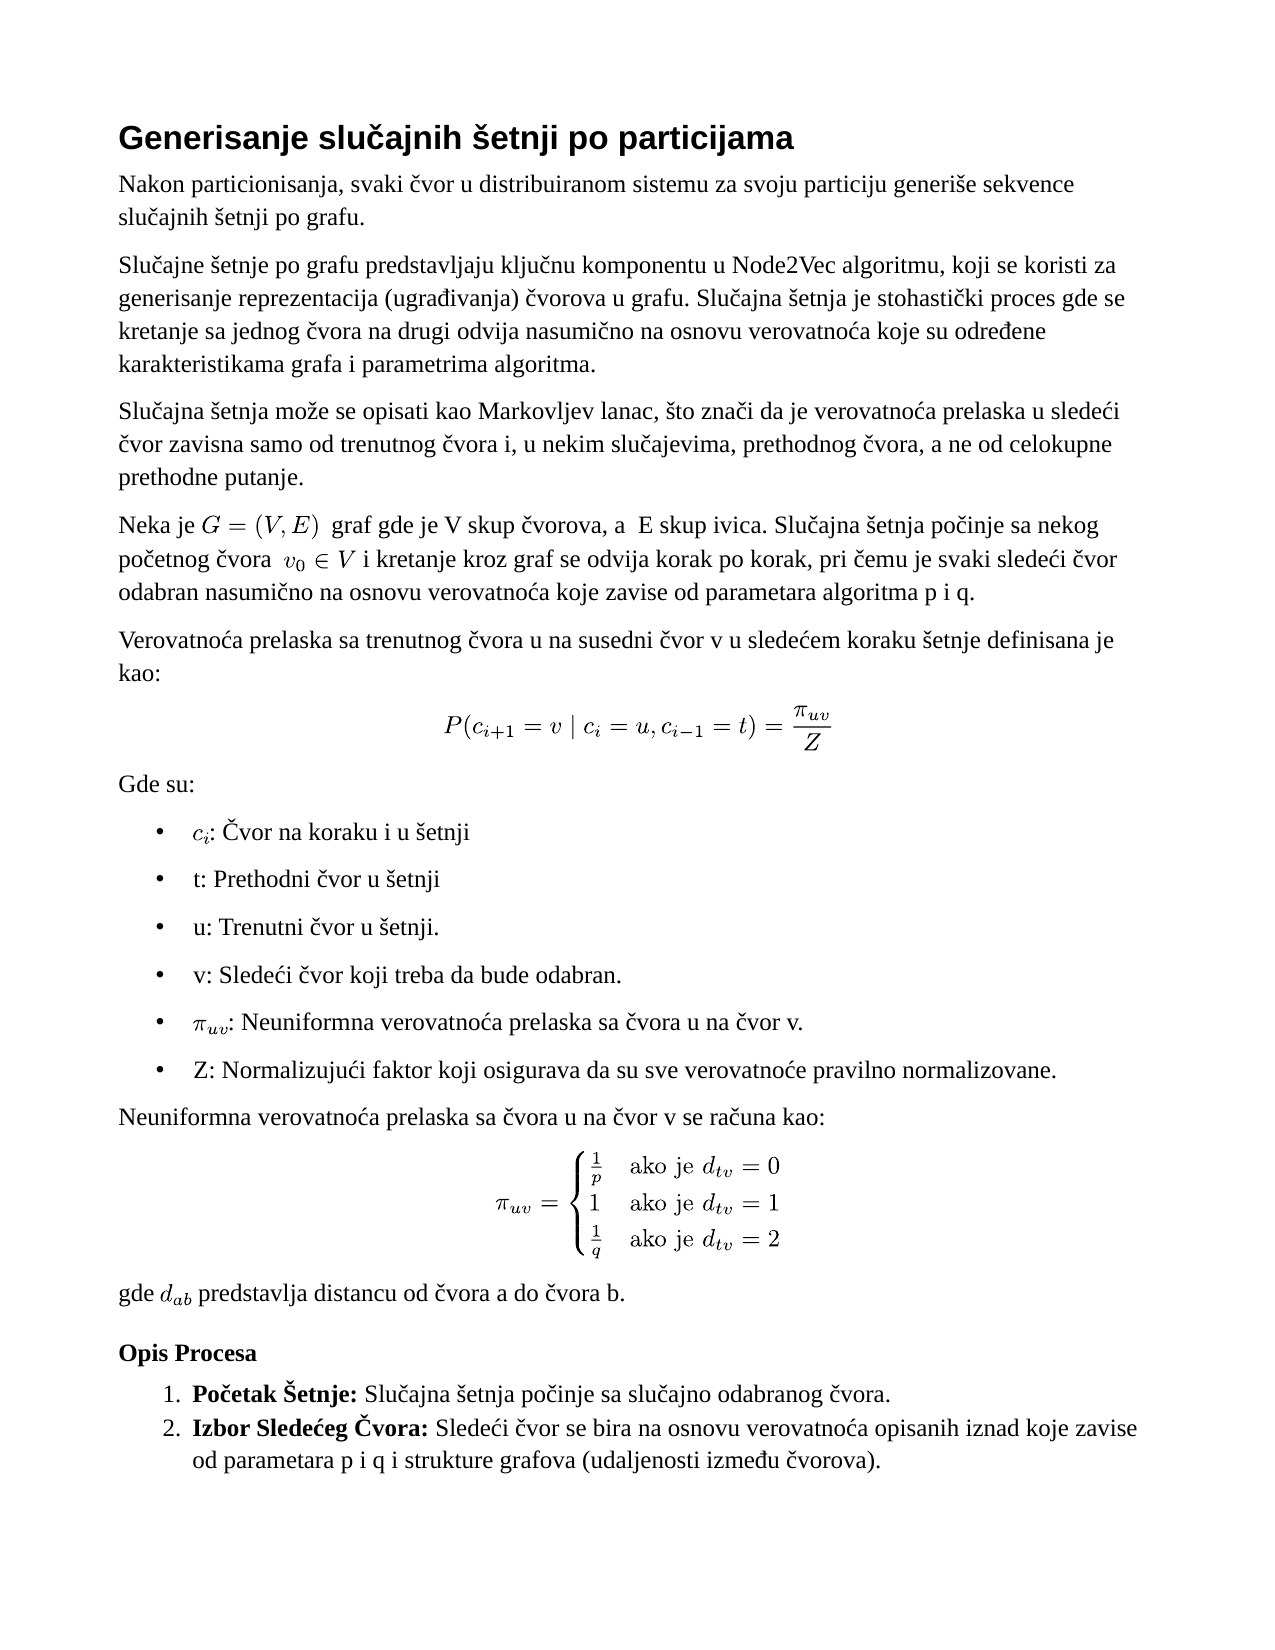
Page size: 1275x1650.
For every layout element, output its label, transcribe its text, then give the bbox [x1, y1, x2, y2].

list : Čvor na koraku i u šetnji [156, 817, 1157, 846]
list Z: Normalizujući faktor koji osigurava da su sve verovatnoće pravilno normalizovane. [156, 1055, 1157, 1084]
text Gde su: [118, 769, 1157, 798]
text Nakon particionisanja, svaki čvor u distribuiranom sistemu za svoju particiju generiše sekvence slučajnih šetnji po grafu. [118, 169, 1157, 231]
list u: Trenutni čvor u šetnji. [156, 912, 1157, 941]
text Neka je graf gde je V skup čvorova, a E skup ivica. Slučajna šetnja počinje sa nekog početnog čvora i kretanje kroz graf se odvija korak po korak, pri čemu je svaki sledeći čvor odabran nasumično na osnovu verovatnoća koje zavise od parametara algoritma p i q. [118, 510, 1157, 606]
list v: Sledeći čvor koji treba da bude odabran. [156, 960, 1157, 988]
text Neuniformna verovatnoća prelaska sa čvora u na čvor v se računa kao: [118, 1102, 1157, 1131]
text Slučajna šetnja može se opisati kao Markovljev lanac, što znači da je verovatnoća prelaska u sledeći čvor zavisna samo od trenutnog čvora i, u nekim slučajevima, prethodnog čvora, a ne od celokupne prethodne putanje. [118, 396, 1157, 491]
subtitle Generisanje slučajnih šetnji po particijama [118, 118, 1157, 157]
list Izbor Sledećeg Čvora: Sledeći čvor se bira na osnovu verovatnoća opisanih iznad koje zavise od parametara p i q i strukture grafova (udaljenosti između čvorova). [162, 1413, 1157, 1474]
list t: Prethodni čvor u šetnji [156, 864, 1157, 893]
list Početak Šetnje: Slučajna šetnja počinje sa slučajno odabranog čvora. [162, 1379, 1157, 1408]
subtitle Opis Procesa [118, 1338, 1157, 1367]
text Verovatnoća prelaska sa trenutnog čvora u na susedni čvor v u sledećem koraku šetnje definisana je kao: [118, 625, 1157, 687]
list : Neuniformna verovatnoća prelaska sa čvora u na čvor v. [156, 1007, 1157, 1036]
text Slučajne šetnje po grafu predstavljaju ključnu komponentu u Node2Vec algoritmu, koji se koristi za generisanje reprezentacija (ugrađivanja) čvorova u grafu. Slučajna šetnja je stohastički proces gde se kretanje sa jednog čvora na drugi odvija nasumično na osnovu verovatnoća koje su određene karakteristikama grafa i parametrima algoritma. [118, 250, 1157, 377]
text gde predstavlja distancu od čvora a do čvora b. [118, 1278, 1157, 1307]
